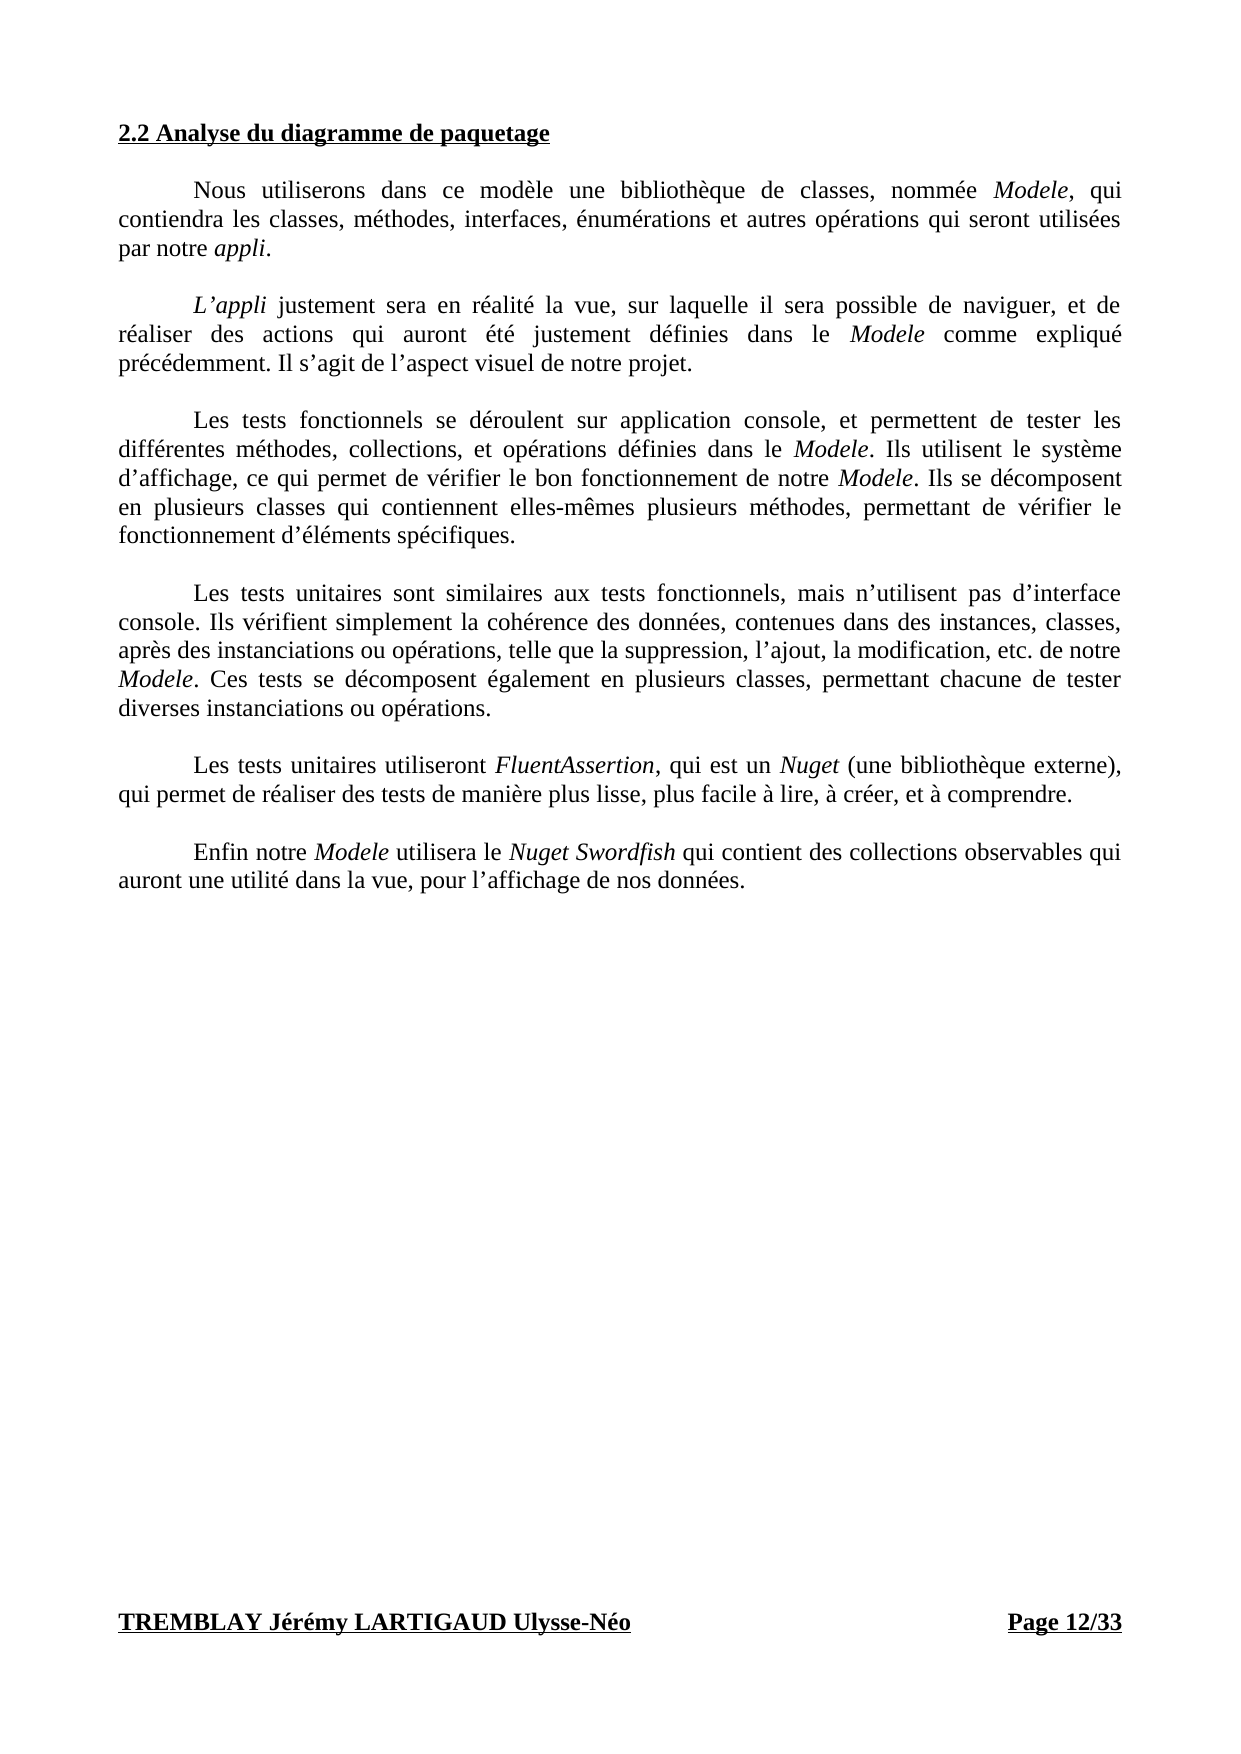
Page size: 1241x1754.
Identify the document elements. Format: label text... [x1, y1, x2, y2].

text L’appli justement sera en réalité la vue, sur laquelle il sera possible de naviguer, et de réaliser des actions qui auront été justement définies dans le Modele comme expliqué précédemment. Il s’agit de l’aspect visuel de notre projet. [118, 291, 1122, 377]
text Les tests fonctionnels se déroulent sur application console, et permettent de tester les différentes méthodes, collections, et opérations définies dans le Modele. Ils utilisent le système d’affichage, ce qui permet de vérifier le bon fonctionnement de notre Modele. Ils se décomposent en plusieurs classes qui contiennent elles-mêmes plusieurs méthodes, permettant de vérifier le fonctionnement d’éléments spécifiques. [118, 406, 1122, 549]
text Enfin notre Modele utilisera le Nuget Swordfish qui contient des collections observables qui auront une utilité dans la vue, pour l’affichage de nos données. [118, 837, 1122, 894]
text 2.2 Analyse du diagramme de paquetage [118, 118, 1122, 147]
text Les tests unitaires utiliseront FluentAssertion, qui est un Nuget (une bibliothèque externe), qui permet de réaliser des tests de manière plus lisse, plus facile à lire, à créer, et à comprendre. [118, 751, 1122, 808]
text Les tests unitaires sont similaires aux tests fonctionnels, mais n’utilisent pas d’interface console. Ils vérifient simplement la cohérence des données, contenues dans des instances, classes, après des instanciations ou opérations, telle que la suppression, l’ajout, la modification, etc. de notre Modele. Ces tests se décomposent également en plusieurs classes, permettant chacune de tester diverses instanciations ou opérations. [118, 578, 1122, 722]
text Nous utiliserons dans ce modèle une bibliothèque de classes, nommée Modele, qui contiendra les classes, méthodes, interfaces, énumérations et autres opérations qui seront utilisées par notre appli. [118, 176, 1122, 262]
